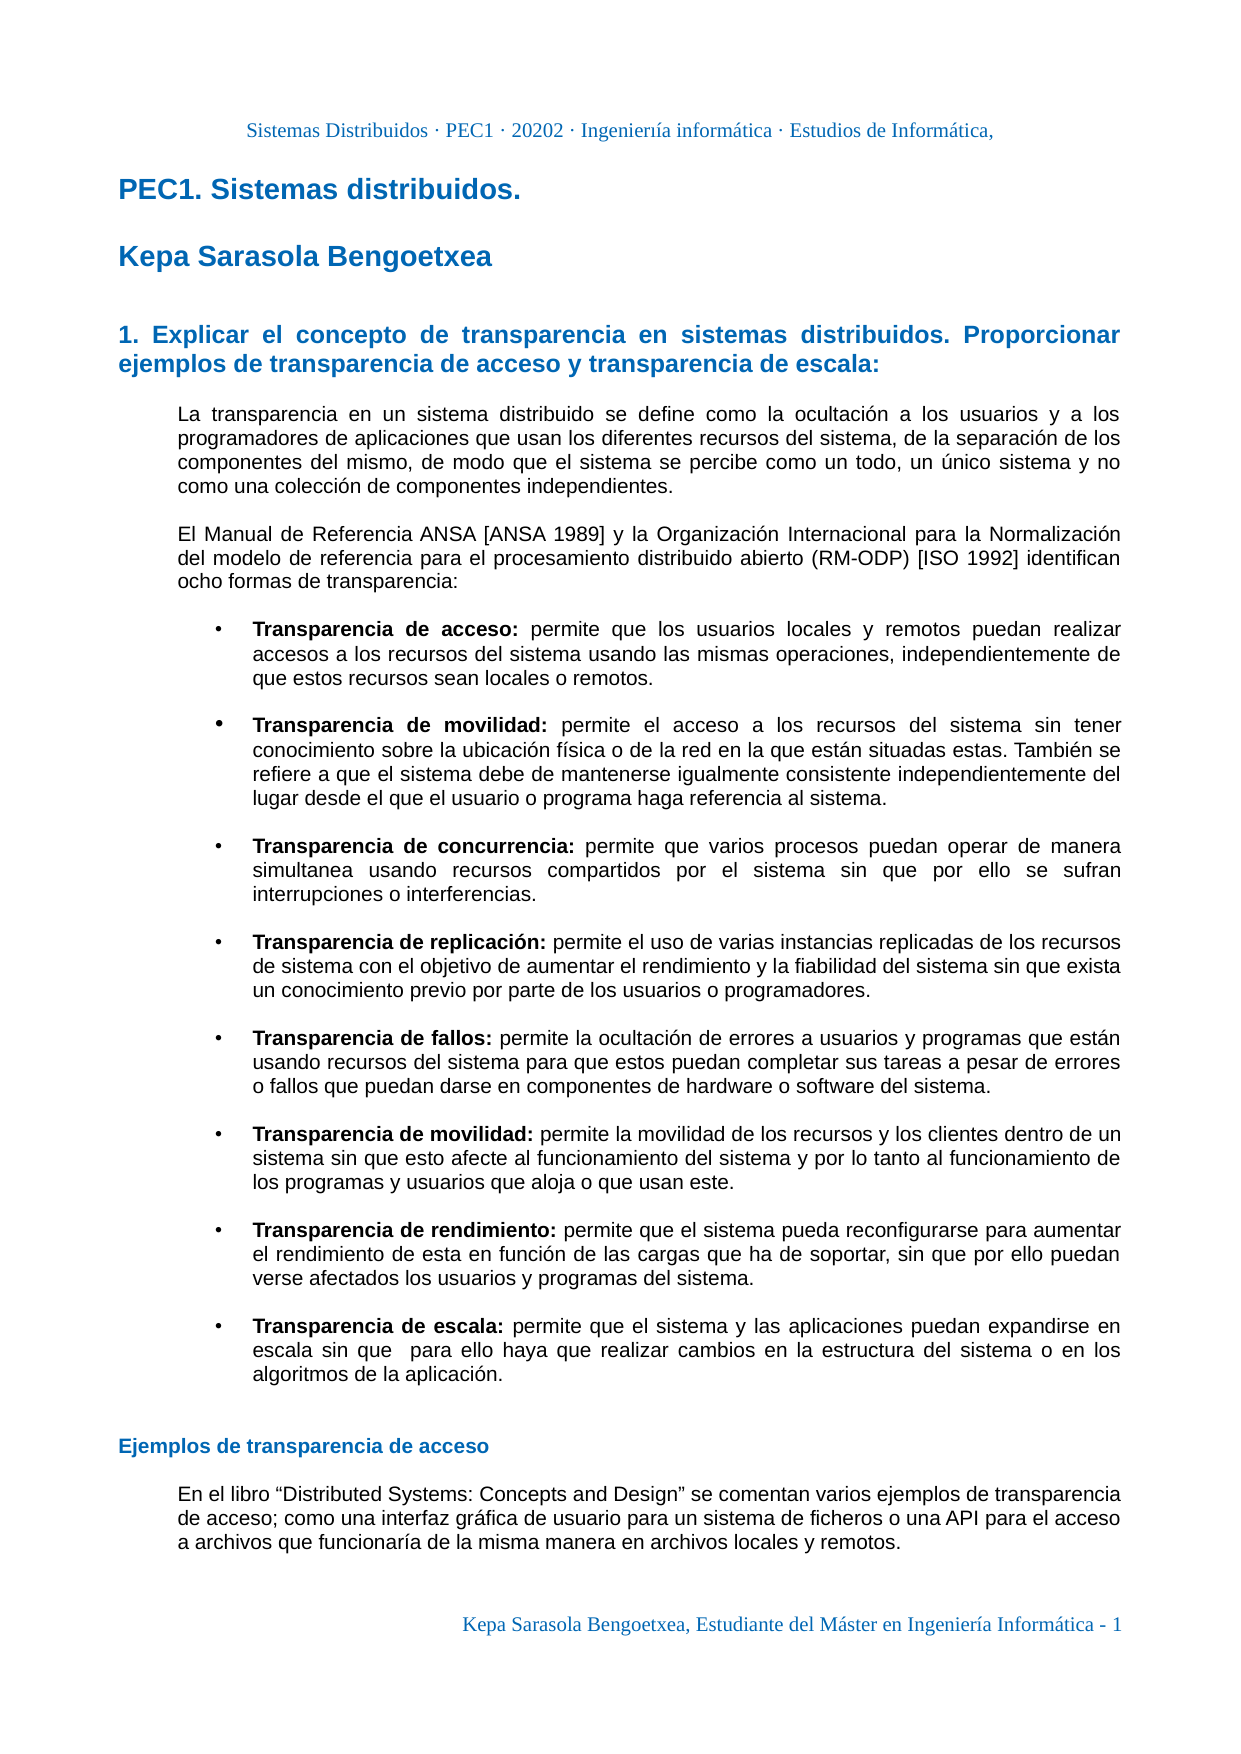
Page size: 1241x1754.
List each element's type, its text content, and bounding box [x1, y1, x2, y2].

text El Manual de Referencia ANSA [ANSA 1989] y la Organización Internacional para la Normalización del modelo de referencia para el procesamiento distribuido abierto (RM-ODP) [ISO 1992] identifican ocho formas de transparencia: [177, 521, 1122, 593]
list Transparencia de fallos: permite la ocultación de errores a usuarios y programas que están usando recursos del sistema para que estos puedan completar sus tareas a pesar de errores o fallos que puedan darse en componentes de hardware o software del sistema. [215, 1026, 1122, 1098]
text En el libro “Distributed Systems: Concepts and Design” se comentan varios ejemplos de transparencia de acceso; como una interfaz gráfica de usuario para un sistema de ficheros o una API para el acceso a archivos que funcionaría de la misma manera en archivos locales y remotos. [177, 1482, 1122, 1553]
text Ejemplos de transparencia de acceso [118, 1434, 1122, 1458]
text La transparencia en un sistema distribuido se define como la ocultación a los usuarios y a los programadores de aplicaciones que usan los diferentes recursos del sistema, de la separación de los componentes del mismo, de modo que el sistema se percibe como un todo, un único sistema y no como una colección de componentes independientes. [177, 402, 1122, 497]
list Transparencia de escala: permite que el sistema y las aplicaciones puedan expandirse en escala sin que para ello haya que realizar cambios en la estructura del sistema o en los algoritmos de la aplicación. [215, 1314, 1122, 1386]
text Kepa Sarasola Bengoetxea [118, 239, 1122, 272]
text 1. Explicar el concepto de transparencia en sistemas distribuidos. Proporcionar ejemplos de transparencia de acceso y transparencia de escala: [118, 320, 1122, 378]
text PEC1. Sistemas distribuidos. [118, 172, 1122, 205]
list Transparencia de replicación: permite el uso de varias instancias replicadas de los recursos de sistema con el objetivo de aumentar el rendimiento y la fiabilidad del sistema sin que exista un conocimiento previo por parte de los usuarios o programadores. [215, 930, 1122, 1002]
list Transparencia de rendimiento: permite que el sistema pueda reconfigurarse para aumentar el rendimiento de esta en función de las cargas que ha de soportar, sin que por ello puedan verse afectados los usuarios y programas del sistema. [215, 1218, 1122, 1290]
list Transparencia de concurrencia: permite que varios procesos puedan operar de manera simultanea usando recursos compartidos por el sistema sin que por ello se sufran interrupciones o interferencias. [215, 834, 1122, 906]
list Transparencia de acceso: permite que los usuarios locales y remotos puedan realizar accesos a los recursos del sistema usando las mismas operaciones, independientemente de que estos recursos sean locales o remotos. [215, 617, 1122, 689]
list Transparencia de movilidad: permite la movilidad de los recursos y los clientes dentro de un sistema sin que esto afecte al funcionamiento del sistema y por lo tanto al funcionamiento de los programas y usuarios que aloja o que usan este. [215, 1122, 1122, 1194]
list Transparencia de movilidad: permite el acceso a los recursos del sistema sin tener conocimiento sobre la ubicación física o de la red en la que están situadas estas. También se refiere a que el sistema debe de mantenerse igualmente consistente independientemente del lugar desde el que el usuario o programa haga referencia al sistema. [215, 713, 1122, 810]
